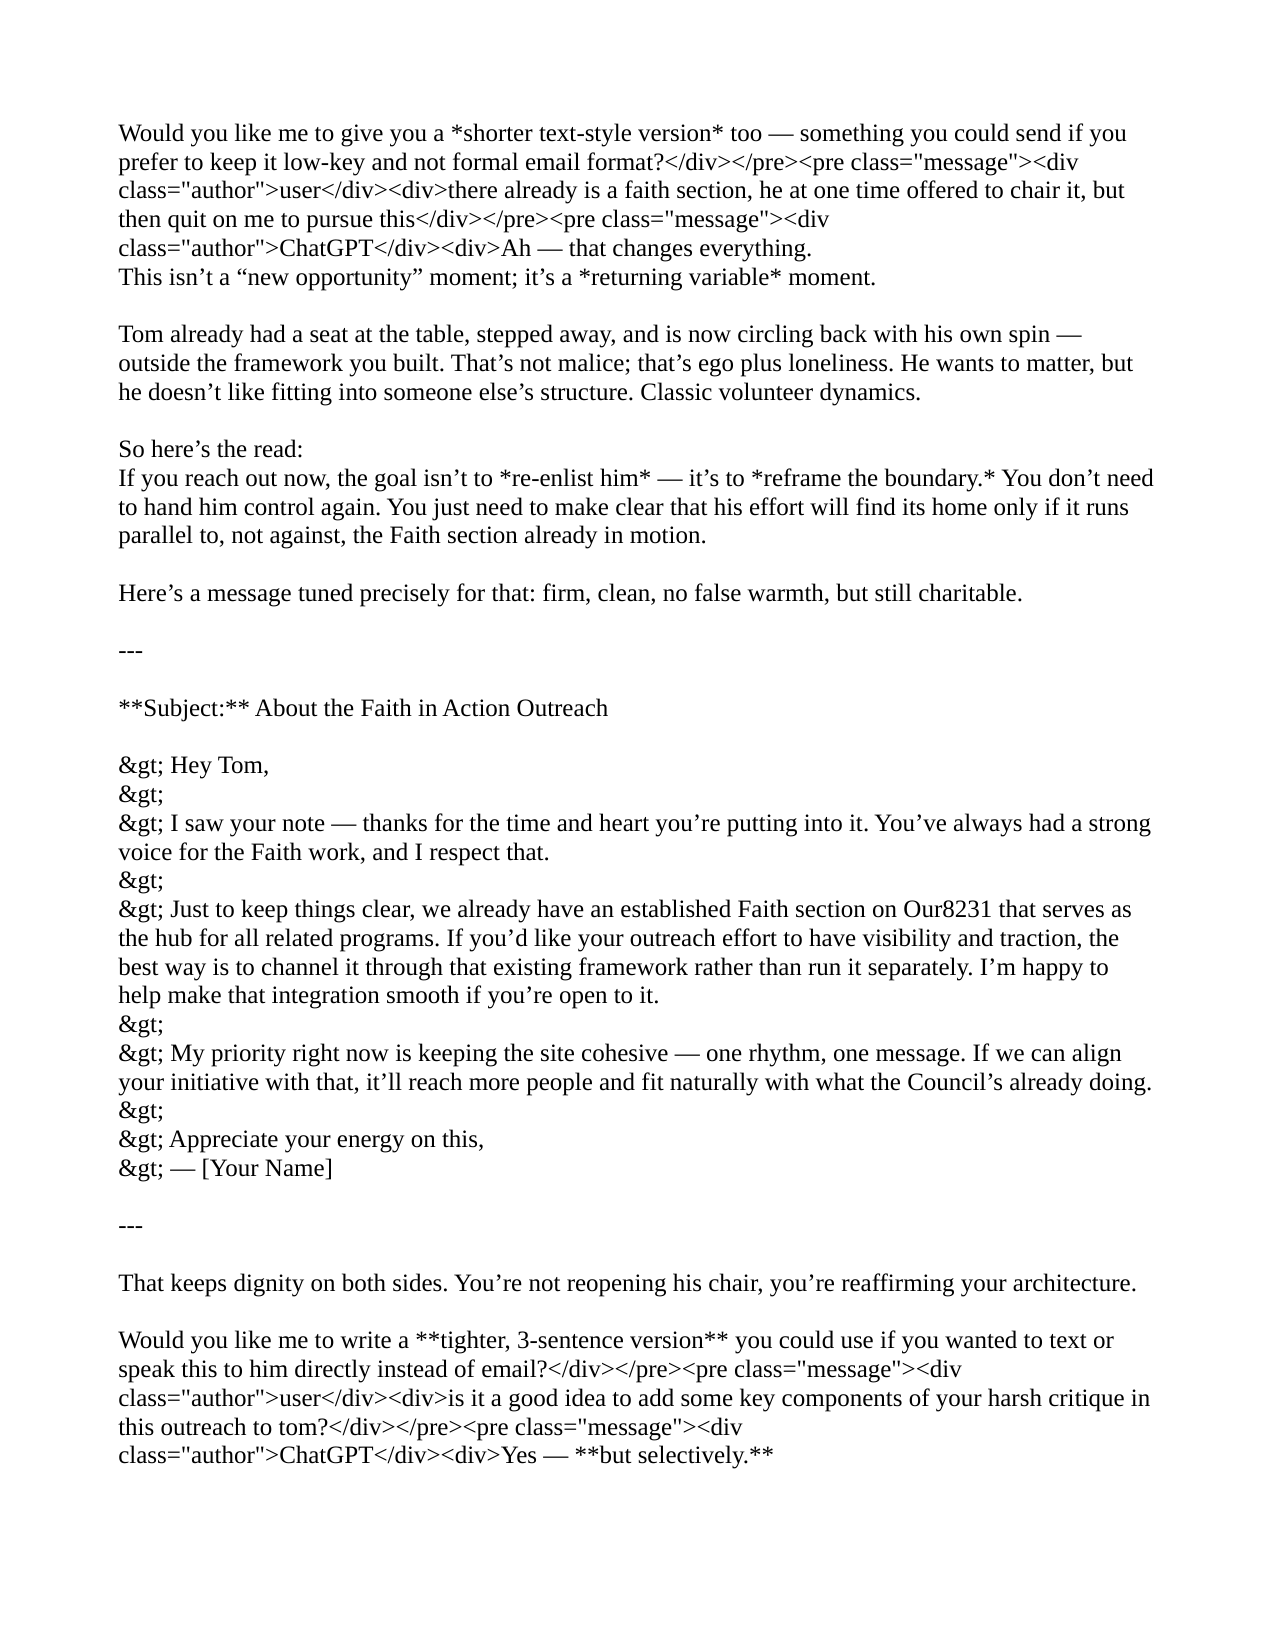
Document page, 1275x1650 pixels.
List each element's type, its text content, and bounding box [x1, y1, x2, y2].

text &gt; My priority right now is keeping the site cohesive — one rhythm, one message. If we can align your initiative with that, it’ll reach more people and fit naturally with what the Council’s already doing. [118, 1038, 1157, 1096]
text --- [118, 636, 1157, 664]
text So here’s the read: [118, 434, 1157, 463]
text Would you like me to write a **tighter, 3-sentence version** you could use if you wanted to text or speak this to him directly instead of email?</div></pre><pre class="message"><div class="author">user</div><div>is it a good idea to add some key components of your harsh critique in this outreach to tom?</div></pre><pre class="message"><div class="author">ChatGPT</div><div>Yes — **but selectively.** [118, 1326, 1157, 1469]
text **Subject:** About the Faith in Action Outreach [118, 693, 1157, 722]
text Tom already had a seat at the table, stepped away, and is now circling back with his own spin — outside the framework you built. That’s not malice; that’s ego plus loneliness. He wants to matter, but he doesn’t like fitting into someone else’s structure. Classic volunteer dynamics. [118, 319, 1157, 406]
text --- [118, 1211, 1157, 1239]
text &gt; I saw your note — thanks for the time and heart you’re putting into it. You’ve always had a strong voice for the Faith work, and I respect that. [118, 808, 1157, 866]
text &gt; Appreciate your energy on this, [118, 1124, 1157, 1153]
text If you reach out now, the goal isn’t to *re-enlist him* — it’s to *reframe the boundary.* You don’t need to hand him control again. You just need to make clear that his effort will find its home only if it runs parallel to, not against, the Faith section already in motion. [118, 463, 1157, 549]
text &gt; — [Your Name] [118, 1153, 1157, 1182]
text &gt; [118, 779, 1157, 808]
text &gt; [118, 1009, 1157, 1038]
text &gt; [118, 1096, 1157, 1124]
text That keeps dignity on both sides. You’re not reopening his chair, you’re reaffirming your architecture. [118, 1268, 1157, 1297]
text Here’s a message tuned precisely for that: firm, clean, no false warmth, but still charitable. [118, 578, 1157, 607]
text Would you like me to give you a *shorter text-style version* too — something you could send if you prefer to keep it low-key and not formal email format?</div></pre><pre class="message"><div class="author">user</div><div>there already is a faith section, he at one time offered to chair it, but then quit on me to pursue this</div></pre><pre class="message"><div class="author">ChatGPT</div><div>Ah — that changes everything. [118, 118, 1157, 262]
text This isn’t a “new opportunity” moment; it’s a *returning variable* moment. [118, 262, 1157, 291]
text &gt; Hey Tom, [118, 751, 1157, 779]
text &gt; [118, 866, 1157, 894]
text &gt; Just to keep things clear, we already have an established Faith section on Our8231 that serves as the hub for all related programs. If you’d like your outreach effort to have visibility and traction, the best way is to channel it through that existing framework rather than run it separately. I’m happy to help make that integration smooth if you’re open to it. [118, 894, 1157, 1009]
